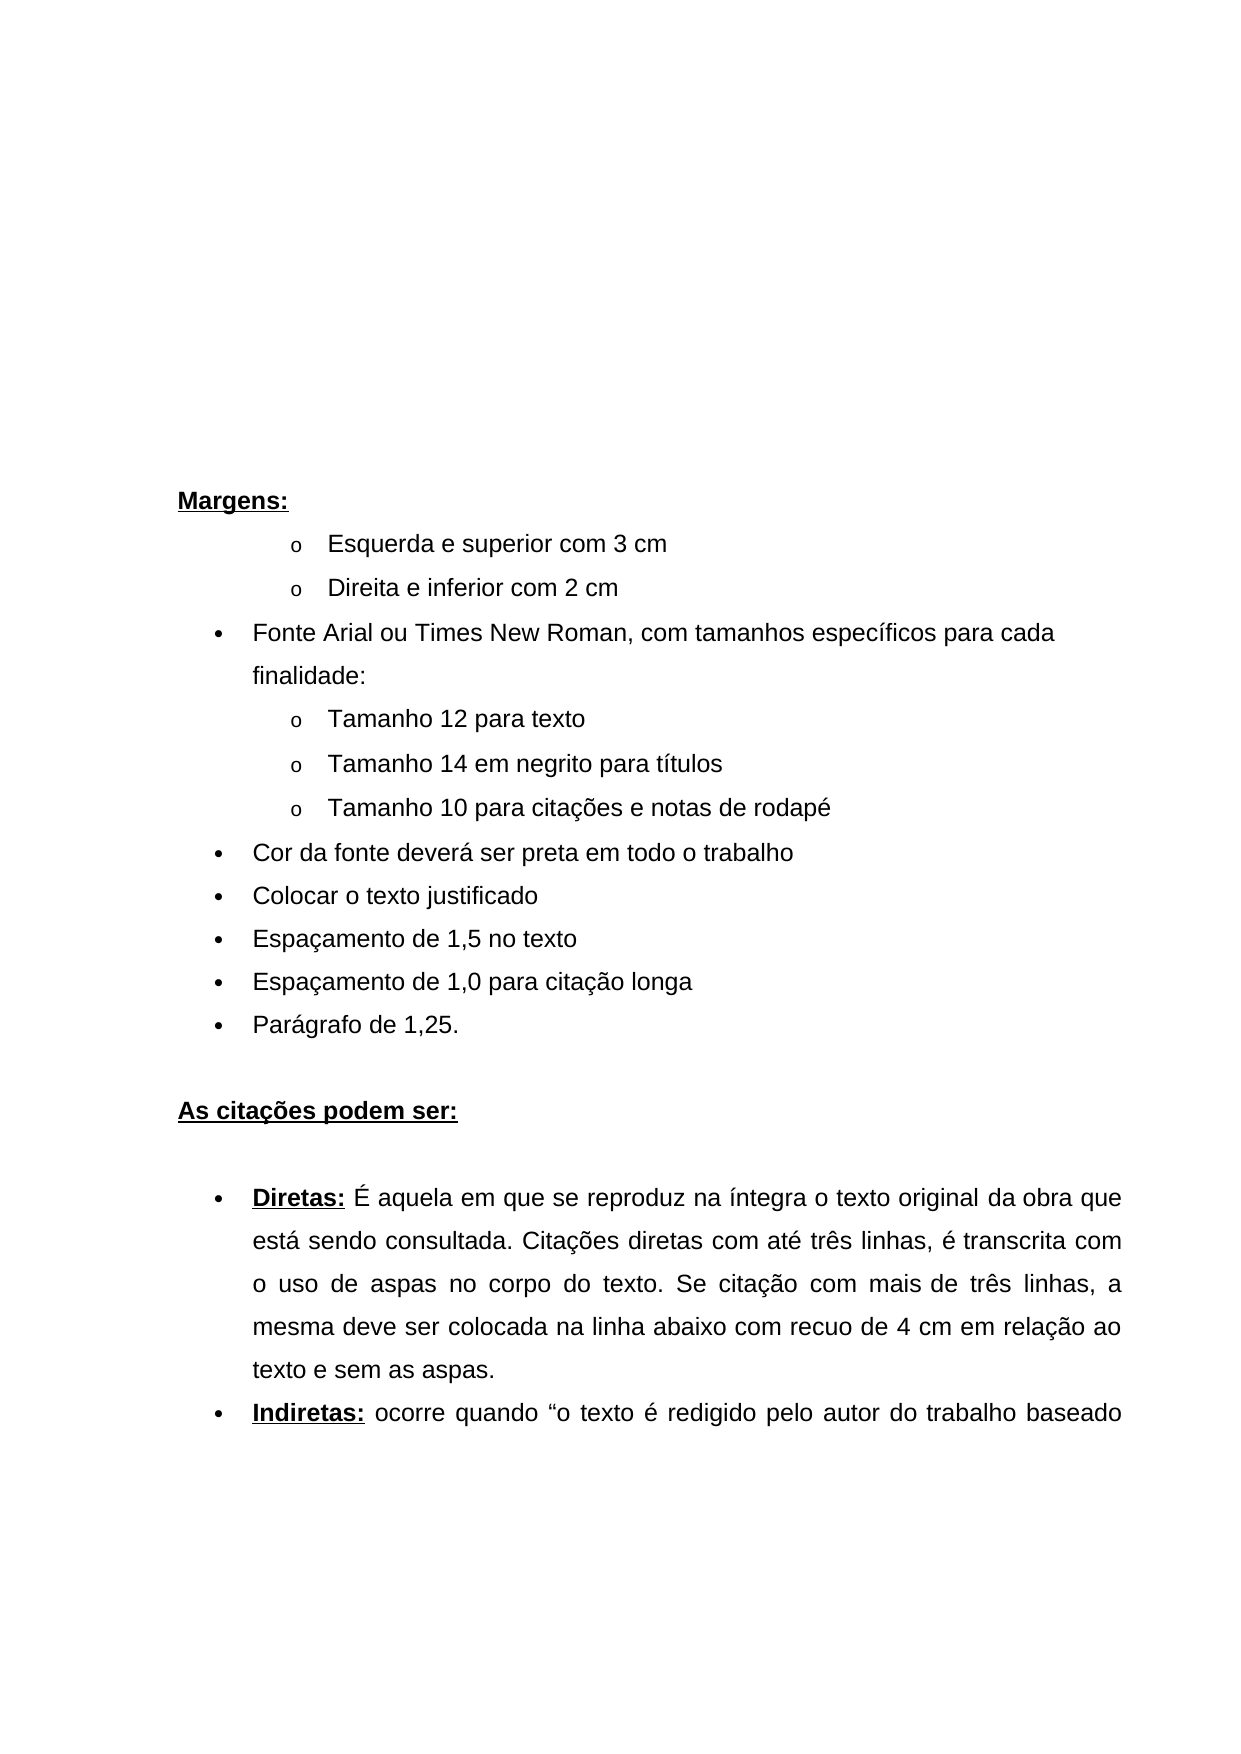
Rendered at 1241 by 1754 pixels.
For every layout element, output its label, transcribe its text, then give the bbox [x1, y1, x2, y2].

list Espaçamento de 1,5 no texto [215, 924, 1122, 952]
list Diretas: É aquela em que se reproduz na íntegra o texto original da obra que está sendo consultada. Citações diretas com até três linhas, é transcrita com o uso de aspas no corpo do texto. Se citação com mais de três linhas, a mesma deve ser colocada na linha abaixo com recuo de 4 cm em relação ao texto e sem as aspas. [215, 1182, 1122, 1384]
list Esquerda e superior com 3 cm [290, 529, 1122, 558]
list Tamanho 10 para citações e notas de rodapé [290, 793, 1122, 823]
list Tamanho 12 para texto [290, 704, 1122, 734]
list Espaçamento de 1,0 para citação longa [215, 967, 1122, 996]
list Cor da fonte deverá ser preta em todo o trabalho [215, 837, 1122, 866]
text Margens: [177, 486, 1122, 514]
list Tamanho 14 em negrito para títulos [290, 748, 1122, 778]
list Parágrafo de 1,25. [215, 1010, 1122, 1039]
list Indiretas: ocorre quando “o texto é redigido pelo autor do trabalho baseado [215, 1398, 1122, 1427]
text As citações podem ser: [177, 1096, 1122, 1125]
list Colocar o texto justificado [215, 881, 1122, 909]
list Direita e inferior com 2 cm [290, 573, 1122, 603]
list Fonte Arial ou Times New Roman, com tamanhos específicos para cada finalidade: [215, 618, 1122, 690]
